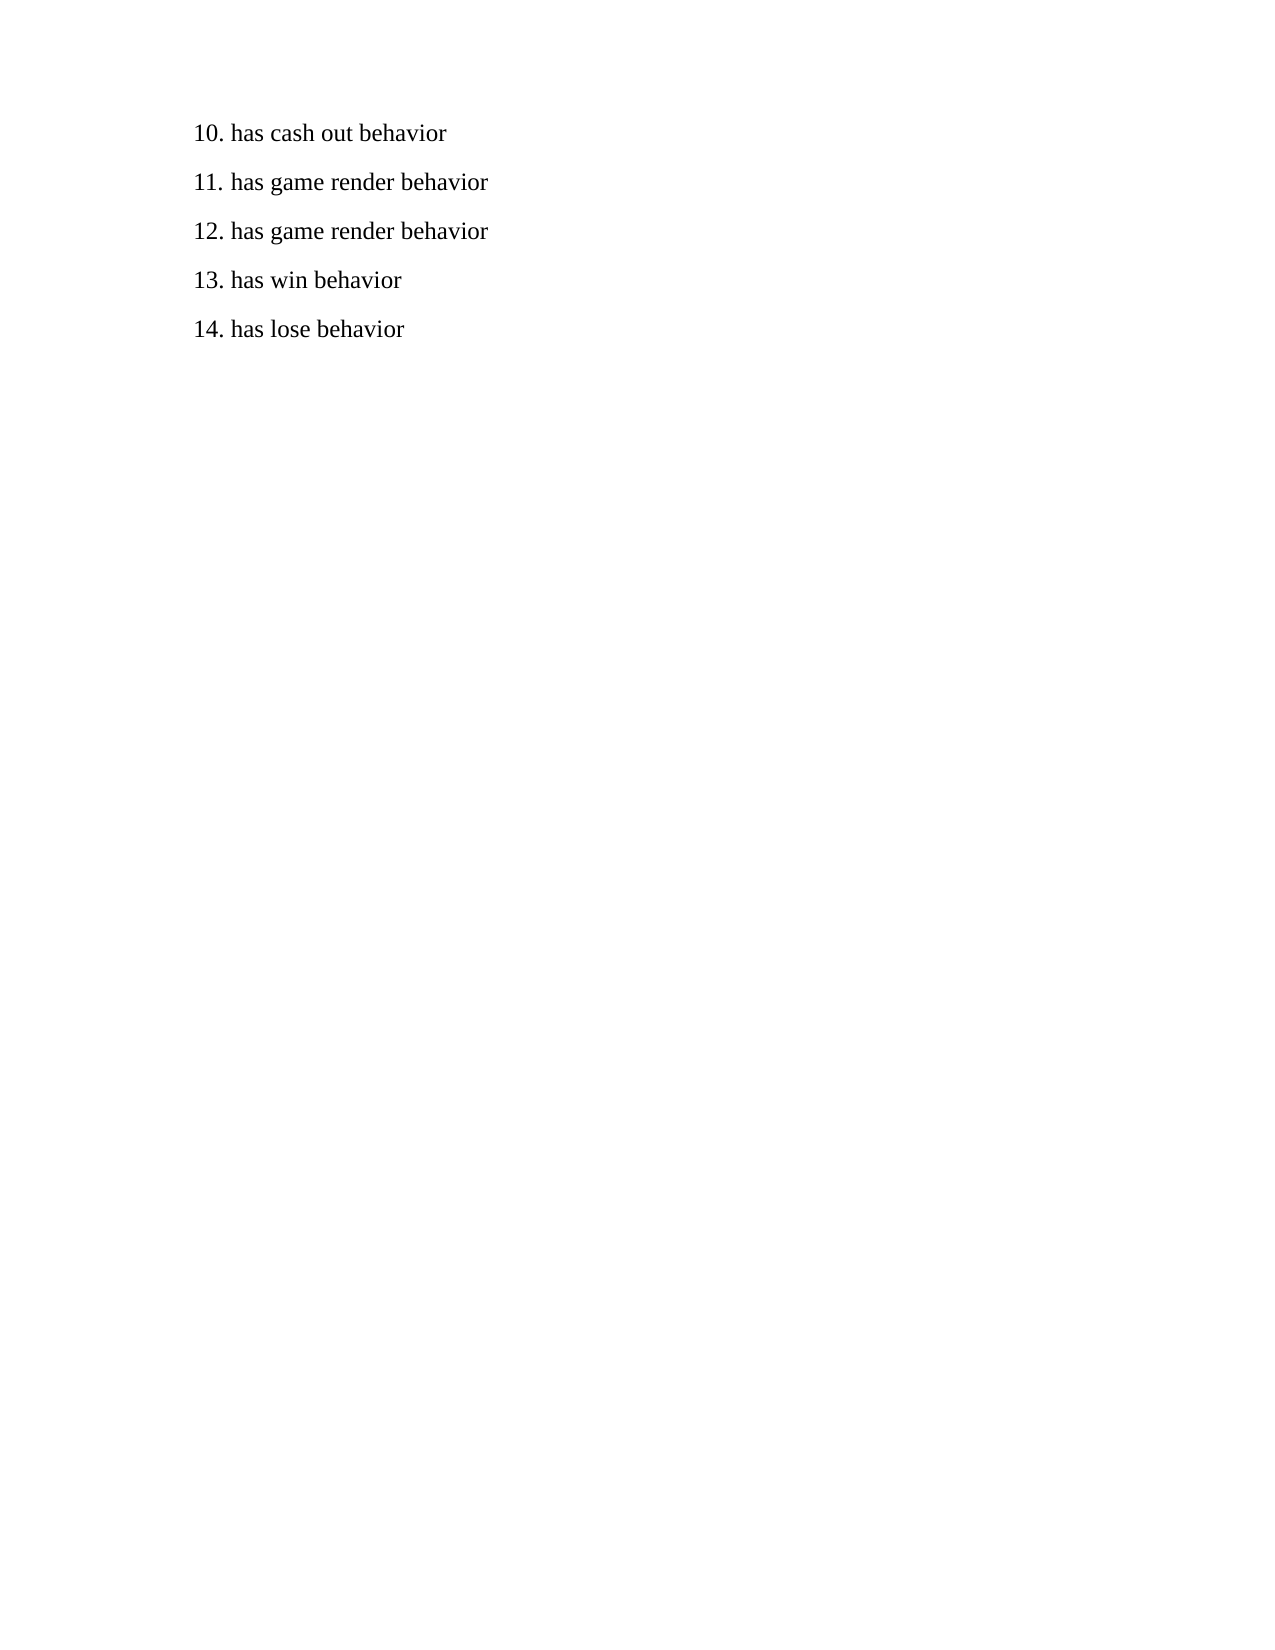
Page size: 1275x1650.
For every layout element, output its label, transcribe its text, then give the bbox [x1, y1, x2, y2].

list has win behavior [193, 265, 1157, 294]
list has cash out behavior [193, 118, 1157, 147]
list has game render behavior [193, 167, 1157, 196]
list has lose behavior [193, 314, 1157, 343]
list has game render behavior [193, 216, 1157, 245]
